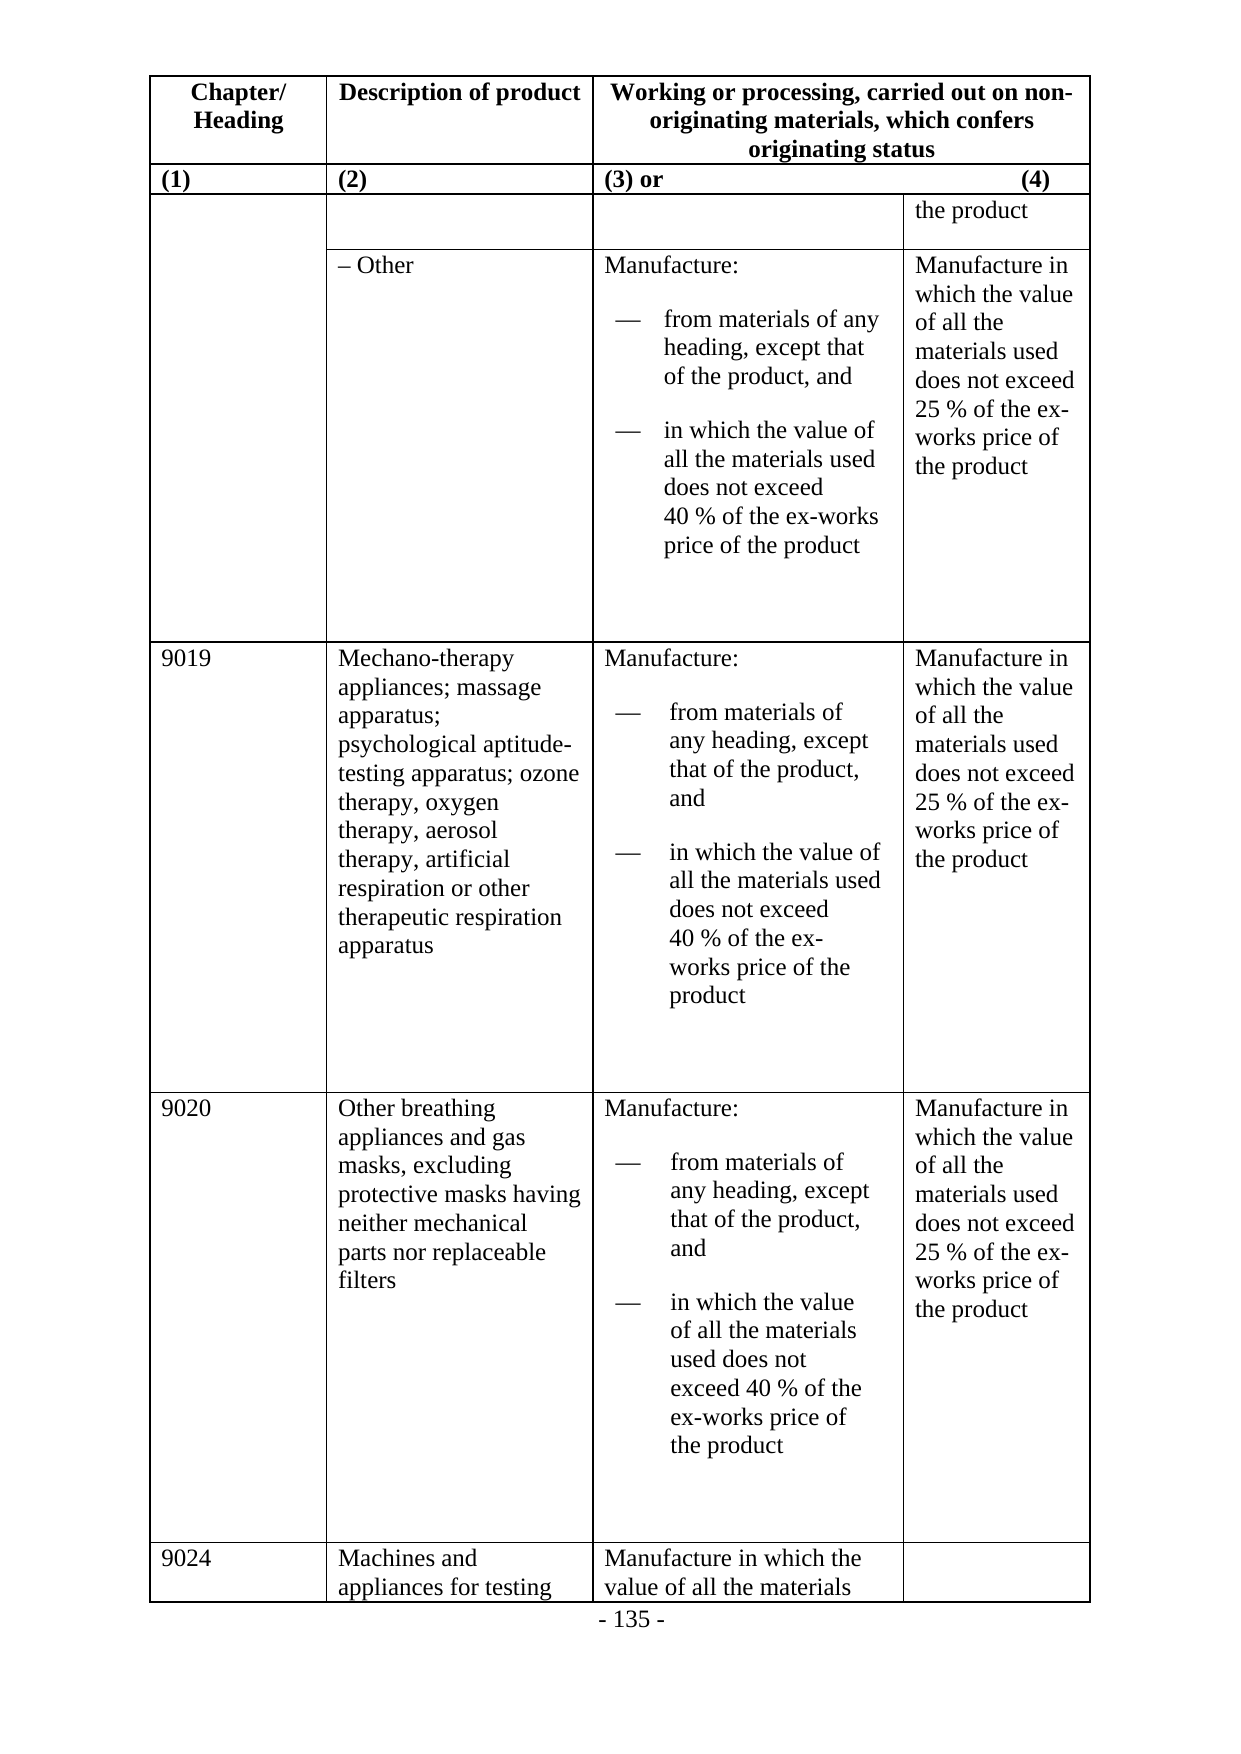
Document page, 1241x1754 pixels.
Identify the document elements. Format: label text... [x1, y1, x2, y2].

table_cell Manufacture: [594, 643, 903, 1092]
table_cell in which the value of all the materials used does not exceed 40 % of the ex-works price of the product [652, 415, 892, 584]
table_cell — [604, 415, 652, 584]
table_cell the product [904, 195, 1089, 248]
table_cell [151, 195, 326, 248]
table_cell in which the value of all the materials used does not exceed 40 % of the ex-works price of the product [659, 1287, 892, 1484]
table_cell (3) or (4) [594, 165, 1089, 193]
table_cell [904, 1543, 1089, 1601]
table_cell in which the value of all the materials used does not exceed 40 % of the ex-works price of the product [658, 837, 892, 1034]
table_header — [604, 304, 652, 415]
table_cell Manufacture in which the value of all the materials used does not exceed 25 % of the ex-works price of the product [904, 250, 1089, 641]
table_cell (2) [327, 165, 592, 193]
table_cell Manufacture in which the value of all the materials used does not exceed 25 % of the ex-works price of the product [904, 1093, 1089, 1542]
table_cell Other breathing appliances and gas masks, excluding protective masks having neither mechanical parts nor replaceable filters [327, 1093, 592, 1542]
table_header Description of product [327, 77, 592, 163]
table_header from materials of any heading, except that of the product, and [659, 1147, 892, 1287]
table_cell [151, 249, 326, 641]
table_header from materials of any heading, except that of the product, and [652, 304, 892, 415]
table_cell Manufacture in which the value of all the materials [594, 1543, 903, 1601]
table_header — [604, 697, 658, 837]
table_cell — [604, 837, 658, 1034]
table_cell Mechano-therapy appliances; massage apparatus; psychological aptitude-testing apparatus; ozone therapy, oxygen therapy, aerosol therapy, artificial respiration or other therapeutic respiration apparatus [327, 643, 592, 1092]
table_cell (1) [151, 165, 326, 193]
table_cell 9020 [151, 1093, 326, 1542]
table_cell Machines and appliances for testing [327, 1543, 592, 1601]
table_cell Manufacture: [594, 1093, 903, 1542]
table_cell [327, 195, 592, 248]
table_cell Manufacture in which the value of all the materials used does not exceed 25 % of the ex-works price of the product [904, 643, 1089, 1092]
table_cell 9024 [151, 1543, 326, 1601]
table_header Working or processing, carried out on non-originating materials, which confers originating status [594, 77, 1089, 163]
table_cell Manufacture: [594, 250, 903, 641]
table_cell — [604, 1287, 659, 1484]
table_cell 9019 [151, 643, 326, 1092]
table_cell [594, 195, 903, 248]
table_cell – Other [327, 250, 592, 641]
table_header — [604, 1147, 659, 1287]
table_header Chapter/Heading [151, 77, 326, 163]
table_header from materials of any heading, except that of the product, and [658, 697, 892, 837]
